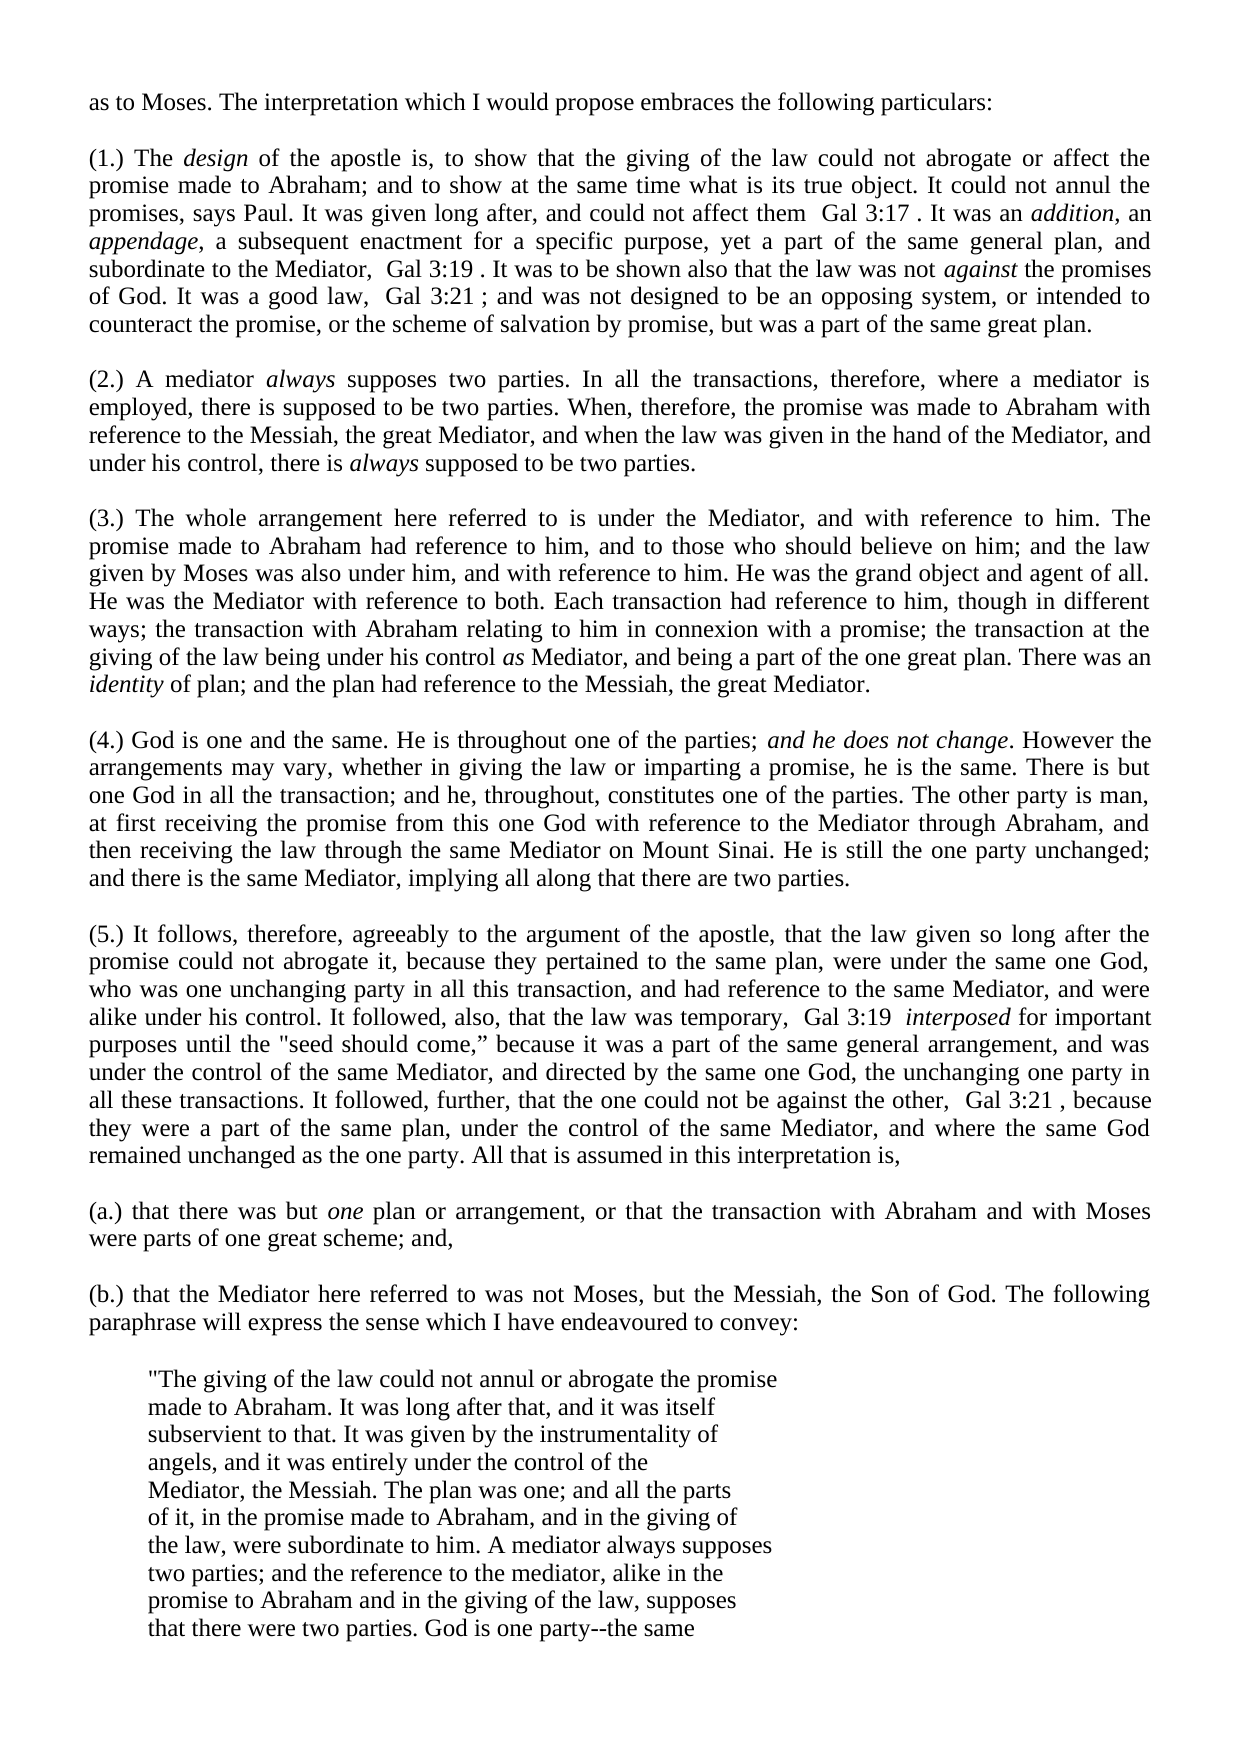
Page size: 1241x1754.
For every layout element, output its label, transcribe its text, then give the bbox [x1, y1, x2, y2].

text "The giving of the law could not annul or abrogate the promise made to Abraham. It was long after that, and it was itself subservient to that. It was given by the instrumentality of angels, and it was entirely under the control of the Mediator, the Messiah. The plan was one; and all the parts of it, in the promise made to Abraham, and in the giving of the law, were subordinate to him. A mediator always supposes two parties; and the reference to the mediator, alike in the promise to Abraham and in the giving of the law, supposes that there were two parties. God is one party--the same [148, 1365, 1093, 1642]
text as to Moses. The interpretation which I would propose embraces the following particulars: (1.) The design of the apostle is, to show that the giving of the law could not abrogate or affect the promise made to Abraham; and to show at the same time what is its true object. It could not annul the promises, says Paul. It was given long after, and could not affect them Gal 3:17 . It was an addition, an appendage, a subsequent enactment for a specific purpose, yet a part of the same general plan, and subordinate to the Mediator, Gal 3:19 . It was to be shown also that the law was not against the promises of God. It was a good law, Gal 3:21 ; and was not designed to be an opposing system, or intended to counteract the promise, or the scheme of salvation by promise, but was a part of the same great plan. (2.) A mediator always supposes two parties. In all the transactions, therefore, where a mediator is employed, there is supposed to be two parties. When, therefore, the promise was made to Abraham with reference to the Messiah, the great Mediator, and when the law was given in the hand of the Mediator, and under his control, there is always supposed to be two parties. (3.) The whole arrangement here referred to is under the Mediator, and with reference to him. The promise made to Abraham had reference to him, and to those who should believe on him; and the law given by Moses was also under him, and with reference to him. He was the grand object and agent of all. He was the Mediator with reference to both. Each transaction had reference to him, though in different ways; the transaction with Abraham relating to him in connexion with a promise; the transaction at the giving of the law being under his control as Mediator, and being a part of the one great plan. There was an identity of plan; and the plan had reference to the Messiah, the great Mediator. (4.) God is one and the same. He is throughout one of the parties; and he does not change. However the arrangements may vary, whether in giving the law or imparting a promise, he is the same. There is but one God in all the transaction; and he, throughout, constitutes one of the parties. The other party is man, at first receiving the promise from this one God with reference to the Mediator through Abraham, and then receiving the law through the same Mediator on Mount Sinai. He is still the one party unchanged; and there is the same Mediator, implying all along that there are two parties. (5.) It follows, therefore, agreeably to the argument of the apostle, that the law given so long after the promise could not abrogate it, because they pertained to the same plan, were under the same one God, who was one unchanging party in all this transaction, and had reference to the same Mediator, and were alike under his control. It followed, also, that the law was temporary, Gal 3:19 interposed for important purposes until the "seed should come,” because it was a part of the same general arrangement, and was under the control of the same Mediator, and directed by the same one God, the unchanging one party in all these transactions. It followed, further, that the one could not be against the other, Gal 3:21 , because they were a part of the same plan, under the control of the same Mediator, and where the same God remained unchanged as the one party. All that is assumed in this interpretation is, (a.) that there was but one plan or arrangement, or that the transaction with Abraham and with Moses were parts of one great scheme; and, (b.) that the Mediator here referred to was not Moses, but the Messiah, the Son of God. The following paraphrase will express the sense which I have endeavoured to convey: [88, 88, 1152, 1335]
